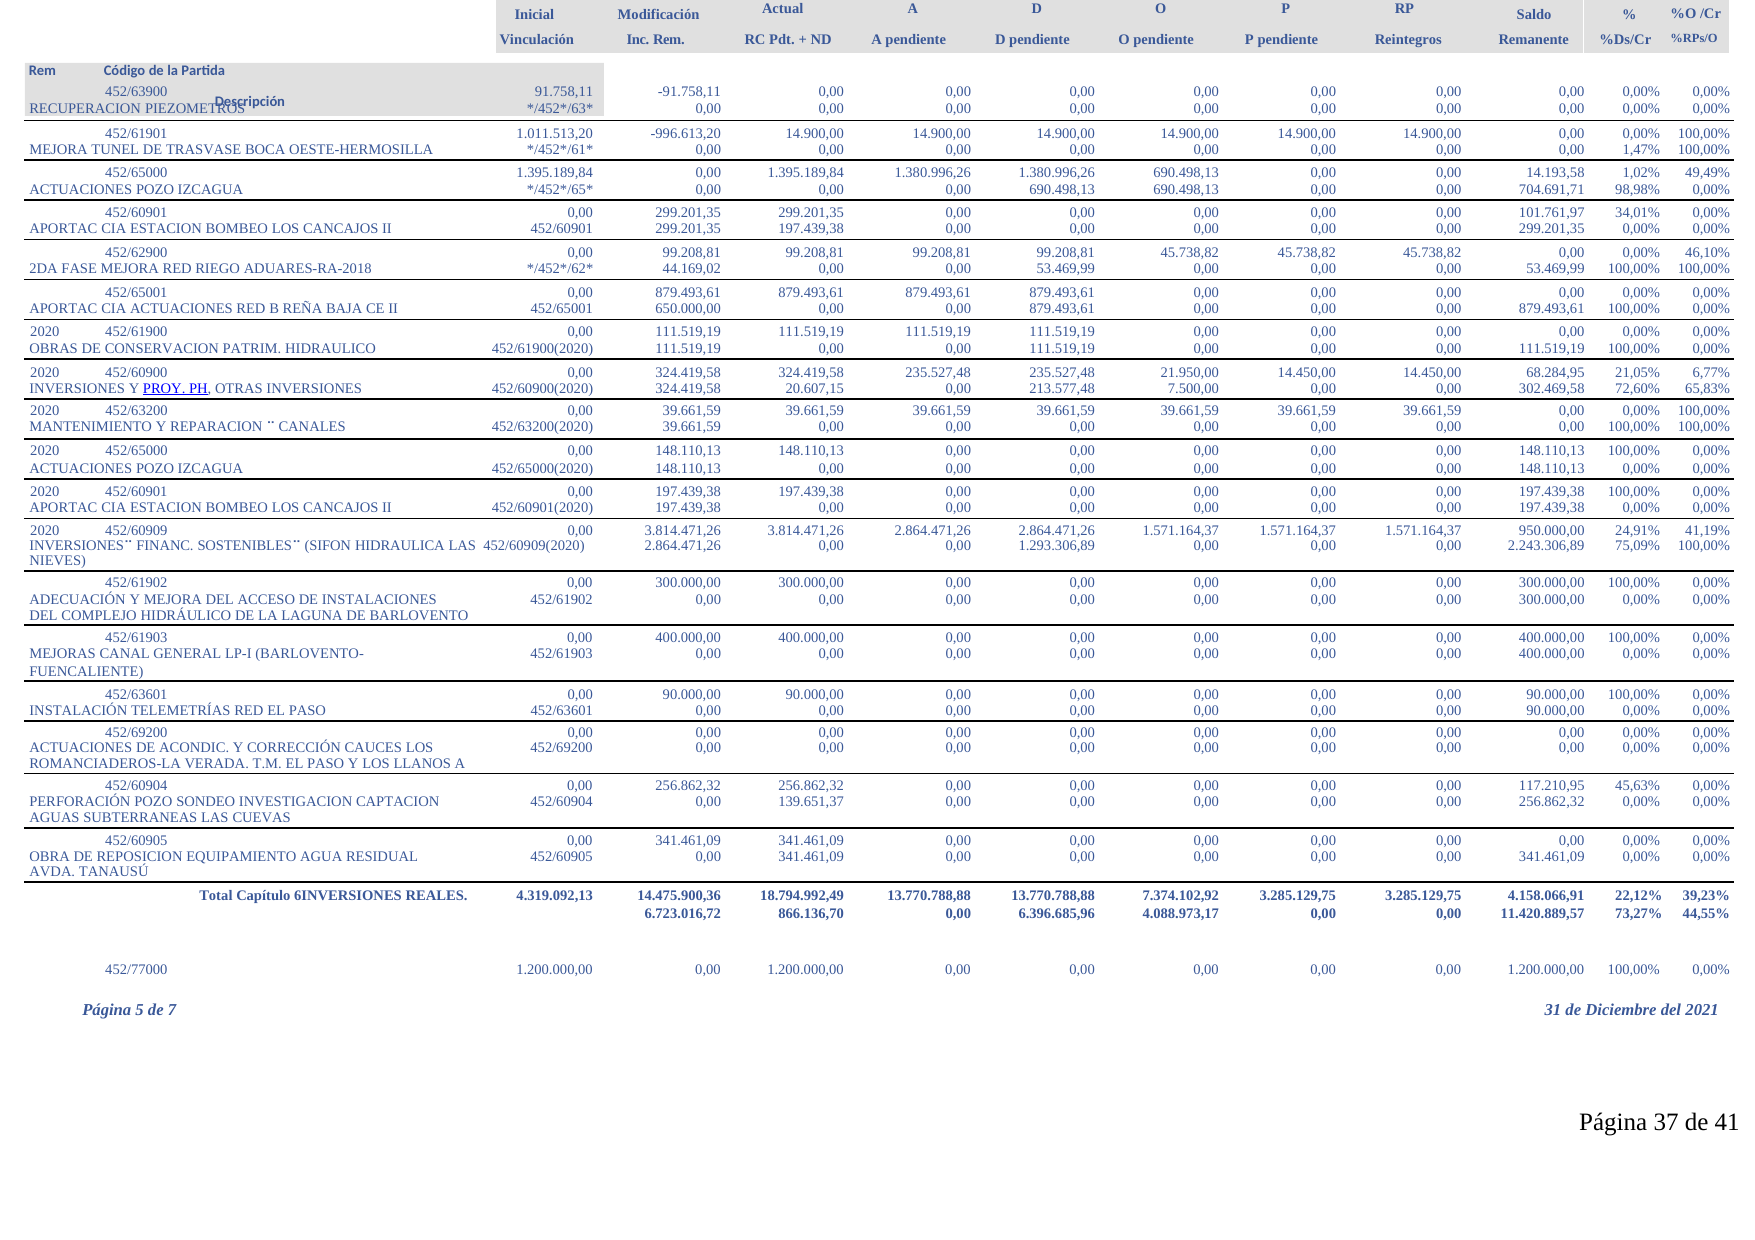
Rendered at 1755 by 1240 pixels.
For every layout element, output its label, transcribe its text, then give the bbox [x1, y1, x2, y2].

table_cell 46,10% [1670, 240, 1733, 261]
table_cell 0,00 [740, 301, 865, 319]
table_cell 14.900,00 [1360, 121, 1481, 142]
table_cell 0,00 [865, 261, 991, 278]
table_cell 0,00 [1239, 301, 1360, 319]
table_cell 0,00 [865, 301, 991, 319]
table_cell 452/60905 0,00 [24, 829, 615, 850]
table_cell 39.661,59 [615, 419, 740, 438]
table_cell 2.864.471,26 [865, 519, 991, 539]
table_cell 0,00 [1119, 703, 1239, 720]
table_cell 452/63601 [24, 682, 488, 703]
table_cell 100,00% [1670, 261, 1733, 278]
table_cell 0,00 [1119, 572, 1239, 593]
table_cell 0,00 [1119, 301, 1239, 319]
table_cell 2020 452/60901 [24, 480, 488, 500]
table_header 0,00 [1360, 85, 1481, 101]
table_cell 0,00 [865, 906, 991, 924]
table_cell ROMANCIADEROS-LA VERADA. T.M. EL PASO Y LOS LLANOS A [24, 759, 1733, 773]
table_cell 0,00 [1360, 261, 1481, 278]
table_cell 0,00% [1670, 101, 1733, 119]
table_header 0,00% [1677, 963, 1734, 979]
table_cell 690.498,13 [1119, 182, 1239, 199]
table_cell 341.461,09 [1481, 850, 1596, 867]
table_cell 0,00 [1239, 648, 1360, 665]
table_cell 0,00 [1119, 261, 1239, 278]
table_cell 2020 452/60900 [24, 360, 488, 381]
table_cell 100,00% [1596, 419, 1670, 438]
table_cell 0,00% [1596, 850, 1670, 867]
table_header 0,00 [1265, 963, 1386, 979]
table_header 452/77000 [101, 963, 342, 979]
table_cell 0,00 [1119, 480, 1239, 500]
table_cell [1596, 556, 1670, 570]
table_cell 0,00 [1239, 500, 1360, 518]
table_cell 1.395.189,84 [488, 161, 615, 182]
table_header 1.200.000,00 [744, 963, 894, 979]
table_cell 0,00% [1670, 301, 1733, 319]
table_cell 299.201,35 [740, 201, 865, 221]
table_cell 111.519,19 [615, 341, 740, 358]
table_cell 2.864.471,26 [615, 539, 740, 556]
table_cell 256.862,32 [740, 774, 865, 796]
table_header 100,00% [1597, 963, 1677, 979]
table_cell 100,00% [1596, 682, 1670, 703]
table_cell 11.420.889,57 [1481, 906, 1596, 924]
table_cell 235.527,48 [991, 360, 1118, 381]
table_cell 6.396.685,96 [991, 906, 1118, 924]
table_cell [488, 556, 615, 570]
table_cell 452/60901 [24, 201, 488, 221]
table_cell 0,00 [1481, 419, 1596, 438]
table_cell 0,00 [865, 829, 991, 850]
table_cell [1119, 556, 1239, 570]
table_cell 0,00 [1119, 593, 1239, 610]
table_cell [865, 556, 991, 570]
table_cell [740, 665, 865, 680]
table_cell 0,00 [1119, 741, 1239, 759]
table_cell 0,00 [1481, 280, 1596, 301]
table_cell 299.201,35 [615, 201, 740, 221]
table_cell 0,00 [1119, 774, 1239, 796]
table_cell 0,00 [991, 142, 1118, 159]
table_cell 0,00 [1119, 829, 1239, 850]
table_cell 0,00 [1481, 101, 1596, 119]
table_cell 341.461,09 [615, 829, 740, 850]
table_cell 0,00 [1360, 280, 1481, 301]
table_cell 0,00 [991, 796, 1118, 813]
table_cell ) [82, 556, 488, 570]
table_cell 0,00 [1119, 221, 1239, 239]
table_cell 100,00% [1596, 480, 1670, 500]
table_cell 0,00 [1239, 703, 1360, 720]
table_cell 302.469,58 [1481, 381, 1596, 398]
table_cell 117.210,95 [1481, 774, 1596, 796]
table_cell -996.613,20 [615, 121, 740, 142]
table_cell 0,00 [1360, 459, 1481, 478]
table_cell 452/60904 0,00 [24, 774, 615, 796]
table_cell 0,00% [1670, 682, 1733, 703]
table_cell 0,00 [1239, 741, 1360, 759]
table_cell 44,55% [1670, 906, 1733, 924]
table_cell 0,00% [1670, 201, 1733, 221]
table_cell 0,00 [1239, 850, 1360, 867]
table_cell 0,00% [1670, 459, 1733, 478]
table_cell 341.461,09 [740, 850, 865, 867]
table_cell 14.900,00 [991, 121, 1118, 142]
table_cell 53.469,99 [1481, 261, 1596, 278]
table_cell 0,00 [1239, 796, 1360, 813]
table_cell 0,00 [1360, 301, 1481, 319]
table_cell 0,00 [740, 142, 865, 159]
table_cell %RPs/O [1660, 27, 1729, 53]
table_cell 4.319.092,13 [488, 883, 615, 906]
table_cell 39.661,59 [740, 400, 865, 419]
table_cell 0,00 [991, 722, 1118, 741]
table_cell 0,00 [1360, 440, 1481, 459]
table_cell 0,00 [865, 182, 991, 199]
table_cell 0,00 [488, 280, 615, 301]
table_cell 0,00 [1360, 539, 1481, 556]
table_cell 0,00% [1596, 320, 1670, 341]
table_cell 0,00 [615, 101, 740, 119]
table_cell 39.661,59 [991, 400, 1118, 419]
table_cell 0,00% [1670, 741, 1733, 759]
table_cell 41,19% [1670, 519, 1733, 539]
table_cell 0,00 [991, 500, 1118, 518]
table_cell */452*/65* [488, 182, 615, 199]
table_cell 0,00 [1239, 593, 1360, 610]
table_cell 0,00 [740, 419, 865, 438]
table_cell 0,00 [488, 480, 615, 500]
table_cell 148.110,13 [615, 459, 740, 478]
table_cell 0,00 [865, 440, 991, 459]
table_header 0,00 [1386, 963, 1485, 979]
table_cell 0,00 [740, 182, 865, 199]
table_header 0,00% [1670, 85, 1733, 101]
table_cell 100,00% [1670, 400, 1733, 419]
table_cell 100,00% [1670, 539, 1733, 556]
table_header 0,00 [1144, 963, 1265, 979]
table_cell 39.661,59 [1239, 400, 1360, 419]
table_cell 139.651,37 [740, 796, 865, 813]
table_cell 0,00 [1239, 774, 1360, 796]
table_cell 452/65001 [24, 280, 488, 301]
table_cell AGUAS SUBTERRANEAS LAS CUEVAS [24, 813, 1733, 827]
table_cell 324.419,58 [740, 360, 865, 381]
table_cell 235.527,48 [865, 360, 991, 381]
table_cell 0,00 [1239, 101, 1360, 119]
table_cell 0,00 [1119, 796, 1239, 813]
table_cell OBRA DE REPOSICION EQUIPAMIENTO AGUA RESIDUAL 452/60905 [24, 850, 615, 867]
table_cell 14.900,00 [1239, 121, 1360, 142]
table_cell 49,49% [1670, 161, 1733, 182]
table_cell 2020 452/61900 [24, 320, 488, 341]
table_cell 0,00% [1670, 829, 1733, 850]
table_cell 0,00 [865, 850, 991, 867]
table_cell 100,00% [1596, 440, 1670, 459]
table_cell 0,00 [1119, 142, 1239, 159]
table_cell 0,00 [991, 593, 1118, 610]
table_cell [1481, 665, 1596, 680]
table_cell 100,00% [1596, 572, 1670, 593]
table_cell 101.761,97 [1481, 201, 1596, 221]
table_cell 90.000,00 [740, 682, 865, 703]
table_cell 0,00 [615, 648, 740, 665]
table_cell NIEVES [24, 556, 82, 570]
table_cell P pendiente [1219, 27, 1346, 53]
table_header RP [1346, 0, 1470, 27]
table_cell APORTAC CIA ACTUACIONES RED B REÑA BAJA CE II [24, 301, 488, 319]
table_cell 0,00 [615, 703, 740, 720]
table_cell 400.000,00 [1481, 626, 1596, 647]
table_cell 0,00 [991, 741, 1118, 759]
table_cell 0,00 [1360, 593, 1481, 610]
table_cell 0,00% [1596, 221, 1670, 239]
table_cell 0,00 [865, 419, 991, 438]
table_cell 0,00 [1360, 221, 1481, 239]
table_cell 0,00 [991, 101, 1118, 119]
table_cell 111.519,19 [615, 320, 740, 341]
table_cell D pendiente [970, 27, 1094, 53]
table_cell 1.380.996,26 [991, 161, 1118, 182]
table_cell 197.439,38 [740, 221, 865, 239]
table_cell 0,00 [1239, 261, 1360, 278]
table_cell 197.439,38 [1481, 480, 1596, 500]
table_cell 0,00 [865, 626, 991, 647]
table_cell 879.493,61 [991, 301, 1118, 319]
table_cell 0,00 [1360, 201, 1481, 221]
table_cell 0,00% [1596, 829, 1670, 850]
table_cell 324.419,58 [615, 360, 740, 381]
table_cell 452/65001 [488, 301, 615, 319]
table_cell 14.475.900,36 [615, 883, 740, 906]
table_cell 0,00 [1360, 703, 1481, 720]
table_cell [991, 665, 1118, 680]
table_cell 0,00 [1360, 722, 1481, 741]
table_cell 0,00 [1239, 182, 1360, 199]
table_cell 0,00 [740, 500, 865, 518]
table_cell 14.450,00 [1360, 360, 1481, 381]
table_cell 0,00 [615, 722, 740, 741]
table_cell 0,00 [1360, 796, 1481, 813]
table_cell 0,00 [991, 221, 1118, 239]
table_cell 14.450,00 [1239, 360, 1360, 381]
table_cell 0,00 [1119, 850, 1239, 867]
table_cell 0,00 [740, 648, 865, 665]
table_cell 0,00% [1596, 500, 1670, 518]
table_cell 341.461,09 [740, 829, 865, 850]
table_cell INVERSIONES Y PROY. PH, OTRAS INVERSIONES [24, 381, 488, 398]
table_cell 0,00% [1670, 774, 1733, 796]
table_cell 0,00 [740, 459, 865, 478]
table_cell 452/61901 [24, 121, 488, 142]
table_cell 34,01% [1596, 201, 1670, 221]
table_cell 0,00 [865, 142, 991, 159]
table_header 0,00% [1596, 85, 1670, 101]
table_cell 0,00 [1119, 682, 1239, 703]
table_cell DEL COMPLEJO HIDRÁULICO DE LA LAGUNA DE BARLOVENTO [24, 610, 1733, 624]
table_cell ADECUACIÓN Y MEJORA DEL ACCESO DE INSTALACIONES 452/61902 [24, 593, 615, 610]
table_cell 300.000,00 [1481, 593, 1596, 610]
table_cell 21.950,00 [1119, 360, 1239, 381]
table_cell 1.380.996,26 [865, 161, 991, 182]
table_cell [1360, 556, 1481, 570]
table_cell 0,00 [1239, 419, 1360, 438]
table_cell INSTALACIÓN TELEMETRÍAS RED EL PASO [24, 703, 488, 720]
table_cell [24, 906, 488, 924]
table_cell 0,00 [1360, 101, 1481, 119]
table_cell 0,00 [1239, 906, 1360, 924]
table_cell 148.110,13 [1481, 440, 1596, 459]
table_cell 0,00 [1239, 161, 1360, 182]
table_cell 0,00 [1360, 682, 1481, 703]
table_cell 148.110,13 [740, 440, 865, 459]
table_cell [488, 665, 615, 680]
table_header 1.200.000,00 [342, 963, 644, 979]
table_cell 0,00 [615, 796, 740, 813]
table_cell 0,00 [865, 774, 991, 796]
table_cell 0,00 [488, 682, 615, 703]
table_cell 0,00 [991, 703, 1118, 720]
table_cell 20.607,15 [740, 381, 865, 398]
table_cell 950.000,00 [1481, 519, 1596, 539]
table_cell 6.723.016,72 [615, 906, 740, 924]
table_cell 0,00 [865, 593, 991, 610]
table_cell 0,00% [1670, 626, 1733, 647]
table_cell 0,00 [1239, 221, 1360, 239]
table_header 0,00 [1119, 85, 1239, 101]
text Página 5 de 7 31 de Diciembre del 2021 [82, 1000, 1752, 1019]
table_cell 100,00% [1670, 121, 1733, 142]
table_cell 213.577,48 [991, 381, 1118, 398]
table_cell 0,00% [1670, 648, 1733, 665]
table_cell 0,00 [615, 182, 740, 199]
table_cell 0,00 [1239, 440, 1360, 459]
table_cell 0,00% [1596, 101, 1670, 119]
table_cell 0,00 [1239, 341, 1360, 358]
table_cell 0,00% [1596, 593, 1670, 610]
table_cell 0,00 [991, 648, 1118, 665]
table_cell 400.000,00 [740, 626, 865, 647]
table_cell 72,60% [1596, 381, 1670, 398]
table_cell 0,00 [991, 419, 1118, 438]
table_cell 0,00% [1670, 221, 1733, 239]
table_cell 0,00 [740, 261, 865, 278]
table_cell 111.519,19 [1481, 341, 1596, 358]
table_cell 0,00 [1119, 722, 1239, 741]
table_cell 0,00 [1360, 572, 1481, 593]
table_cell 39.661,59 [615, 400, 740, 419]
table_cell */452*/61* [488, 142, 615, 159]
table_cell 0,00 [1119, 648, 1239, 665]
table_cell Vinculación [496, 27, 597, 53]
table_cell */452*/62* [488, 261, 615, 278]
table_cell 0,00 [1481, 829, 1596, 850]
table_cell 1.571.164,37 [1360, 519, 1481, 539]
table_header 0,00 [644, 963, 744, 979]
table_cell 0,00 [991, 201, 1118, 221]
table_cell */452*/63* [488, 101, 615, 119]
table_header 0,00 [1020, 963, 1144, 979]
table_cell 0,00 [991, 626, 1118, 647]
table_cell 2020 [24, 400, 82, 419]
table_cell 0,00% [1670, 182, 1733, 199]
table_cell 0,00 [1481, 400, 1596, 419]
table_cell 22,12% [1596, 883, 1670, 906]
table_cell 0,00% [1670, 572, 1733, 593]
table_cell 0,00% [1670, 341, 1733, 358]
table_cell 39.661,59 [1360, 400, 1481, 419]
table_cell 13.770.788,88 [991, 883, 1118, 906]
table_cell 0,00 [1360, 829, 1481, 850]
table_cell A pendiente [851, 27, 970, 53]
table_cell 299.201,35 [615, 221, 740, 239]
table_cell 0,00 [865, 221, 991, 239]
table_cell 0,00 [991, 440, 1118, 459]
table_cell 197.439,38 [1481, 500, 1596, 518]
table_cell 7.374.102,92 [1119, 883, 1239, 906]
table_cell 0,00 [1239, 459, 1360, 478]
table_cell 100,00% [1596, 341, 1670, 358]
table_cell 0,00 [1481, 142, 1596, 159]
table_cell [1481, 556, 1596, 570]
table_cell 148.110,13 [615, 440, 740, 459]
table_header %O /Cr [1660, 0, 1729, 27]
table_cell 879.493,61 [740, 280, 865, 301]
table_cell 39,23% [1670, 883, 1733, 906]
table_cell 0,00% [1670, 280, 1733, 301]
table_cell 18.794.992,49 [740, 883, 865, 906]
table_cell 0,00 [1119, 626, 1239, 647]
table_cell 65,83% [1670, 381, 1733, 398]
table_cell OBRAS DE CONSERVACION PATRIM. HIDRAULICO [24, 341, 488, 358]
table_cell ACTUACIONES DE ACONDIC. Y CORRECCIÓN CAUCES LOS 452/69200 [24, 741, 615, 759]
table_cell 0,00 [1360, 648, 1481, 665]
table_cell 0,00 [615, 741, 740, 759]
table_cell 0,00% [1596, 280, 1670, 301]
table_cell 0,00 [1239, 381, 1360, 398]
table_cell 452/65000 [24, 161, 488, 182]
table_cell 197.439,38 [615, 500, 740, 518]
table_cell 0,00 [1239, 572, 1360, 593]
table_cell 0,00 [740, 722, 865, 741]
table_cell 0,00% [1596, 121, 1670, 142]
table_cell 2020 452/60909 [24, 519, 488, 539]
table_cell 400.000,00 [615, 626, 740, 647]
table_cell 0,00 [991, 829, 1118, 850]
table_cell 0,00 [865, 572, 991, 593]
table_cell 0,00 [740, 703, 865, 720]
table_cell 0,00% [1596, 796, 1670, 813]
table_cell 111.519,19 [991, 320, 1118, 341]
table_cell 0,00 [1239, 626, 1360, 647]
table_cell 0,00 [1239, 142, 1360, 159]
table_cell 0,00 [865, 459, 991, 478]
table_cell [1670, 665, 1733, 680]
table_cell 0,00 [865, 722, 991, 741]
table_header 0,00 [1481, 85, 1596, 101]
table_cell APORTAC CIA ESTACION BOMBEO LOS CANCAJOS II [24, 221, 488, 239]
table_cell 6,77% [1670, 360, 1733, 381]
table_cell 0,00 [865, 796, 991, 813]
table_cell 0,00 [1239, 682, 1360, 703]
table_cell 75,09% [1596, 539, 1670, 556]
table_cell FUENCALIENTE) [24, 665, 488, 680]
table_cell 0,00 [865, 500, 991, 518]
table_cell 0,00 [865, 101, 991, 119]
table_cell 452/63200(2020) [488, 419, 615, 438]
table_cell 0,00 [1239, 280, 1360, 301]
table_cell 21,05% [1596, 360, 1670, 381]
table_cell MEJORA TUNEL DE TRASVASE BOCA OESTE-HERMOSILLA [24, 142, 488, 159]
table_cell 866.136,70 [740, 906, 865, 924]
table_cell 68.284,95 [1481, 360, 1596, 381]
table_cell 0,00 [1360, 774, 1481, 796]
table_cell 452/60900(2020) [488, 381, 615, 398]
table_cell 0,00 [1119, 280, 1239, 301]
table_cell 14.193,58 [1481, 161, 1596, 182]
table_cell 452/63200 [82, 400, 488, 419]
table_cell 0,00 [615, 161, 740, 182]
table_cell 0,00% [1596, 741, 1670, 759]
table_cell 0,00 [1481, 240, 1596, 261]
table_cell 879.493,61 [991, 280, 1118, 301]
table_cell 111.519,19 [740, 320, 865, 341]
table_cell 0,00 [1119, 101, 1239, 119]
table_cell 0,00% [1670, 480, 1733, 500]
table_cell 0,00 [1360, 161, 1481, 182]
table_cell 0,00% [1596, 703, 1670, 720]
table_cell 452/65000(2020) [488, 459, 615, 478]
table_cell 324.419,58 [615, 381, 740, 398]
table_cell 0,00 [865, 648, 991, 665]
table_cell 299.201,35 [1481, 221, 1596, 239]
table_cell 0,00% [1596, 722, 1670, 741]
table_cell 99.208,81 [865, 240, 991, 261]
table_header 0,00 [740, 85, 865, 101]
table_cell 0,00 [740, 341, 865, 358]
table_cell [991, 556, 1118, 570]
table_cell [615, 556, 740, 570]
table_cell 197.439,38 [615, 480, 740, 500]
table_cell 0,00 [615, 593, 740, 610]
table_cell 0,00 [991, 480, 1118, 500]
table_cell 452/62900 [24, 240, 488, 261]
table_cell ACTUACIONES POZO IZCAGUA [24, 182, 488, 199]
table_cell 0,00 [1481, 121, 1596, 142]
table_cell [740, 556, 865, 570]
table_cell 1,47% [1596, 142, 1670, 159]
table_cell 690.498,13 [991, 182, 1118, 199]
table_cell 99.208,81 [991, 240, 1118, 261]
table_header 0,00 [865, 85, 991, 101]
table_cell 99.208,81 [615, 240, 740, 261]
table_cell 0,00 [740, 741, 865, 759]
table_cell ACTUACIONES POZO IZCAGUA [24, 459, 488, 478]
table_cell 0,00 [991, 682, 1118, 703]
table_cell 0,00 [1360, 320, 1481, 341]
table_cell 0,00 [1119, 440, 1239, 459]
table_cell [1239, 665, 1360, 680]
table_cell 2.243.306,89 [1481, 539, 1596, 556]
table_cell APORTAC CIA ESTACION BOMBEO LOS CANCAJOS II [24, 500, 488, 518]
table_cell 3.285.129,75 [1360, 883, 1481, 906]
table_cell [1119, 665, 1239, 680]
table_cell 2020 [24, 440, 82, 459]
table_cell 690.498,13 [1119, 161, 1239, 182]
table_header D [970, 0, 1094, 27]
table_cell 0,00 [615, 850, 740, 867]
table_cell 99.208,81 [740, 240, 865, 261]
table_cell 53.469,99 [991, 261, 1118, 278]
table_cell 111.519,19 [991, 341, 1118, 358]
table_cell 0,00% [1670, 796, 1733, 813]
table_cell 0,00 [1119, 341, 1239, 358]
table_cell 1.011.513,20 [488, 121, 615, 142]
table_cell 39.661,59 [865, 400, 991, 419]
table_cell [1239, 556, 1360, 570]
table_header A [851, 0, 970, 27]
table_cell 0,00 [865, 703, 991, 720]
table_cell 0,00 [1360, 419, 1481, 438]
table_cell [1596, 665, 1670, 680]
table_cell MEJORAS CANAL GENERAL LP-I (BARLOVENTO- 452/61903 [24, 648, 615, 665]
table_cell 7.500,00 [1119, 381, 1239, 398]
table_cell 0,00 [1119, 459, 1239, 478]
table_cell 0,00 [1360, 182, 1481, 199]
table_cell 0,00 [991, 572, 1118, 593]
table_cell 4.158.066,91 [1481, 883, 1596, 906]
table_cell 0,00 [865, 341, 991, 358]
table_cell 0,00 [1239, 722, 1360, 741]
table_cell 0,00 [1239, 539, 1360, 556]
table_cell MANTENIMIENTO Y REPARACION ⠉ CANALES [24, 419, 488, 438]
table_cell 1.293.306,89 [991, 539, 1118, 556]
table_cell 0,00 [1360, 906, 1481, 924]
table_cell Reintegros [1346, 27, 1470, 53]
table_cell 24,91% [1596, 519, 1670, 539]
table_cell 879.493,61 [615, 280, 740, 301]
table_cell 300.000,00 [740, 572, 865, 593]
table_cell 0,00% [1670, 440, 1733, 459]
table_cell 1.571.164,37 [1239, 519, 1360, 539]
table_cell 1.395.189,84 [740, 161, 865, 182]
table_cell 73,27% [1596, 906, 1670, 924]
table_cell 0,00% [1670, 722, 1733, 741]
table_cell 0,00 [1481, 320, 1596, 341]
table_cell 0,00 [488, 519, 615, 539]
table_header 0,00 [895, 963, 1020, 979]
table_cell 100,00% [1670, 419, 1733, 438]
table_cell 100,00% [1670, 142, 1733, 159]
table_cell 452/63601 [488, 703, 615, 720]
table_cell 0,00 [488, 320, 615, 341]
table_cell 400.000,00 [1481, 648, 1596, 665]
table_cell 704.691,71 [1481, 182, 1596, 199]
table_header 1.200.000,00 [1485, 963, 1597, 979]
table_cell 256.862,32 [615, 774, 740, 796]
table_cell 45.738,82 [1360, 240, 1481, 261]
table_cell 14.900,00 [865, 121, 991, 142]
table_cell 100,00% [1596, 261, 1670, 278]
table_cell 0,00 [615, 142, 740, 159]
table_cell 90.000,00 [1481, 682, 1596, 703]
table_cell 452/65000 [82, 440, 488, 459]
table_cell 0,00 [1239, 829, 1360, 850]
table_cell 3.814.471,26 [740, 519, 865, 539]
table_cell 0,00 [991, 850, 1118, 867]
table_cell 650.000,00 [615, 301, 740, 319]
table_cell 0,00 [865, 381, 991, 398]
table_cell 0,00 [865, 480, 991, 500]
table_cell 452/60901(2020) [488, 500, 615, 518]
table_cell 3.285.129,75 [1239, 883, 1360, 906]
table_cell 0,00 [1360, 500, 1481, 518]
table_cell 0,00 [740, 539, 865, 556]
table_cell 879.493,61 [865, 280, 991, 301]
table_cell 0,00 [1119, 201, 1239, 221]
table_cell 0,00 [1119, 500, 1239, 518]
table_cell 0,00 [1119, 320, 1239, 341]
table_cell %Ds/Cr [1584, 27, 1660, 53]
table_header 0,00 [1239, 85, 1360, 101]
table_cell 2DA FASE MEJORA RED RIEGO ADUARES-RA-2018 [24, 261, 488, 278]
table_cell 100,00% [1596, 626, 1670, 647]
table_cell 0,00 [991, 459, 1118, 478]
table_header % [1584, 0, 1660, 27]
table_cell 0,00 [865, 201, 991, 221]
table_cell 0,00 [1119, 539, 1239, 556]
table_cell 0,00% [1596, 459, 1670, 478]
table_cell 14.900,00 [1119, 121, 1239, 142]
table_cell 0,00 [488, 360, 615, 381]
table_cell 148.110,13 [1481, 459, 1596, 478]
table_cell 0,00% [1596, 400, 1670, 419]
table_cell 0,00 [1360, 741, 1481, 759]
table_cell 45.738,82 [1239, 240, 1360, 261]
table_cell 256.862,32 [1481, 796, 1596, 813]
table_header -91.758,11 [615, 85, 740, 101]
table_cell 0,00% [1670, 593, 1733, 610]
table_cell 452/61900(2020) [488, 341, 615, 358]
table_cell 39.661,59 [1119, 400, 1239, 419]
table_cell 879.493,61 [1481, 301, 1596, 319]
table_cell 0,00 [740, 593, 865, 610]
table_cell 0,00% [1670, 703, 1733, 720]
table_cell 111.519,19 [865, 320, 991, 341]
table_cell 452/60901 [488, 221, 615, 239]
table_cell 0,00 [1360, 381, 1481, 398]
table_cell Remanente [1470, 27, 1583, 53]
table_cell [1360, 665, 1481, 680]
table_cell 45.738,82 [1119, 240, 1239, 261]
table_cell 452/61903 0,00 [24, 626, 615, 647]
table_cell 3.814.471,26 [615, 519, 740, 539]
table_cell 0,00 [1360, 341, 1481, 358]
table_cell 0,00 [1239, 201, 1360, 221]
table_cell 0,00 [1239, 480, 1360, 500]
table_cell 452/69200 [24, 722, 488, 741]
table_header Actual [721, 0, 851, 27]
table_cell 0,00 [740, 101, 865, 119]
table_cell AVDA. TANAUSÚ [24, 868, 1733, 881]
table_cell 300.000,00 [1481, 572, 1596, 593]
table_cell 0,00 [1360, 850, 1481, 867]
table_cell 452/61902 0,00 [24, 572, 615, 593]
table_cell 0,00 [991, 774, 1118, 796]
table_cell 0,00% [1670, 500, 1733, 518]
table_header Saldo [1470, 0, 1583, 27]
table_cell 0,00% [1596, 648, 1670, 665]
table_cell 0,00 [1360, 142, 1481, 159]
table_cell Total Capítulo 6INVERSIONES REALES. [24, 883, 488, 906]
table_cell 90.000,00 [615, 682, 740, 703]
table_cell 0,00 [488, 240, 615, 261]
table_cell 0,00 [488, 722, 615, 741]
table_header O [1094, 0, 1219, 27]
table_cell 0,00 [488, 400, 615, 419]
table_cell 4.088.973,17 [1119, 906, 1239, 924]
table_cell 1,02% [1596, 161, 1670, 182]
table_cell 0,00% [1670, 850, 1733, 867]
table_cell 0,00% [1596, 240, 1670, 261]
table_cell 0,00 [1481, 722, 1596, 741]
table_cell 0,00 [1239, 320, 1360, 341]
table_cell 0,00 [1360, 626, 1481, 647]
table_cell 0,00% [1670, 320, 1733, 341]
table_cell 0,00 [488, 201, 615, 221]
table_cell 0,00 [1119, 419, 1239, 438]
table_cell [1670, 556, 1733, 570]
table_cell 1.571.164,37 [1119, 519, 1239, 539]
table_cell INVERSIONES⠉ FINANC. SOSTENIBLES⠉ (SIFON HIDRAULICA LAS 452/60909(2020) [24, 539, 615, 556]
table_cell 0,00 [865, 539, 991, 556]
table_cell 13.770.788,88 [865, 883, 991, 906]
table_cell 0,00 [1481, 741, 1596, 759]
table_header Inicial [496, 0, 597, 27]
table_cell [488, 906, 615, 924]
table_cell 300.000,00 [615, 572, 740, 593]
table_cell 0,00 [1360, 480, 1481, 500]
table_cell 0,00 [865, 682, 991, 703]
table_cell 45,63% [1596, 774, 1670, 796]
table_cell 100,00% [1596, 301, 1670, 319]
table_cell 14.900,00 [740, 121, 865, 142]
table_cell O pendiente [1094, 27, 1219, 53]
table_cell 0,00 [865, 741, 991, 759]
table_cell 2.864.471,26 [991, 519, 1118, 539]
table_cell 44.169,02 [615, 261, 740, 278]
table_header Modificación [597, 0, 721, 27]
table_cell 98,98% [1596, 182, 1670, 199]
table_cell [865, 665, 991, 680]
table_header 0,00 [991, 85, 1118, 101]
table_cell 197.439,38 [740, 480, 865, 500]
table_cell 90.000,00 [1481, 703, 1596, 720]
table_cell [615, 665, 740, 680]
table_cell PERFORACIÓN POZO SONDEO INVESTIGACION CAPTACION 452/60904 [24, 796, 615, 813]
table_cell Inc. Rem. [597, 27, 721, 53]
table_header P [1219, 0, 1346, 27]
table_cell RC Pdt. + ND [721, 27, 851, 53]
table_cell 0,00 [488, 440, 615, 459]
